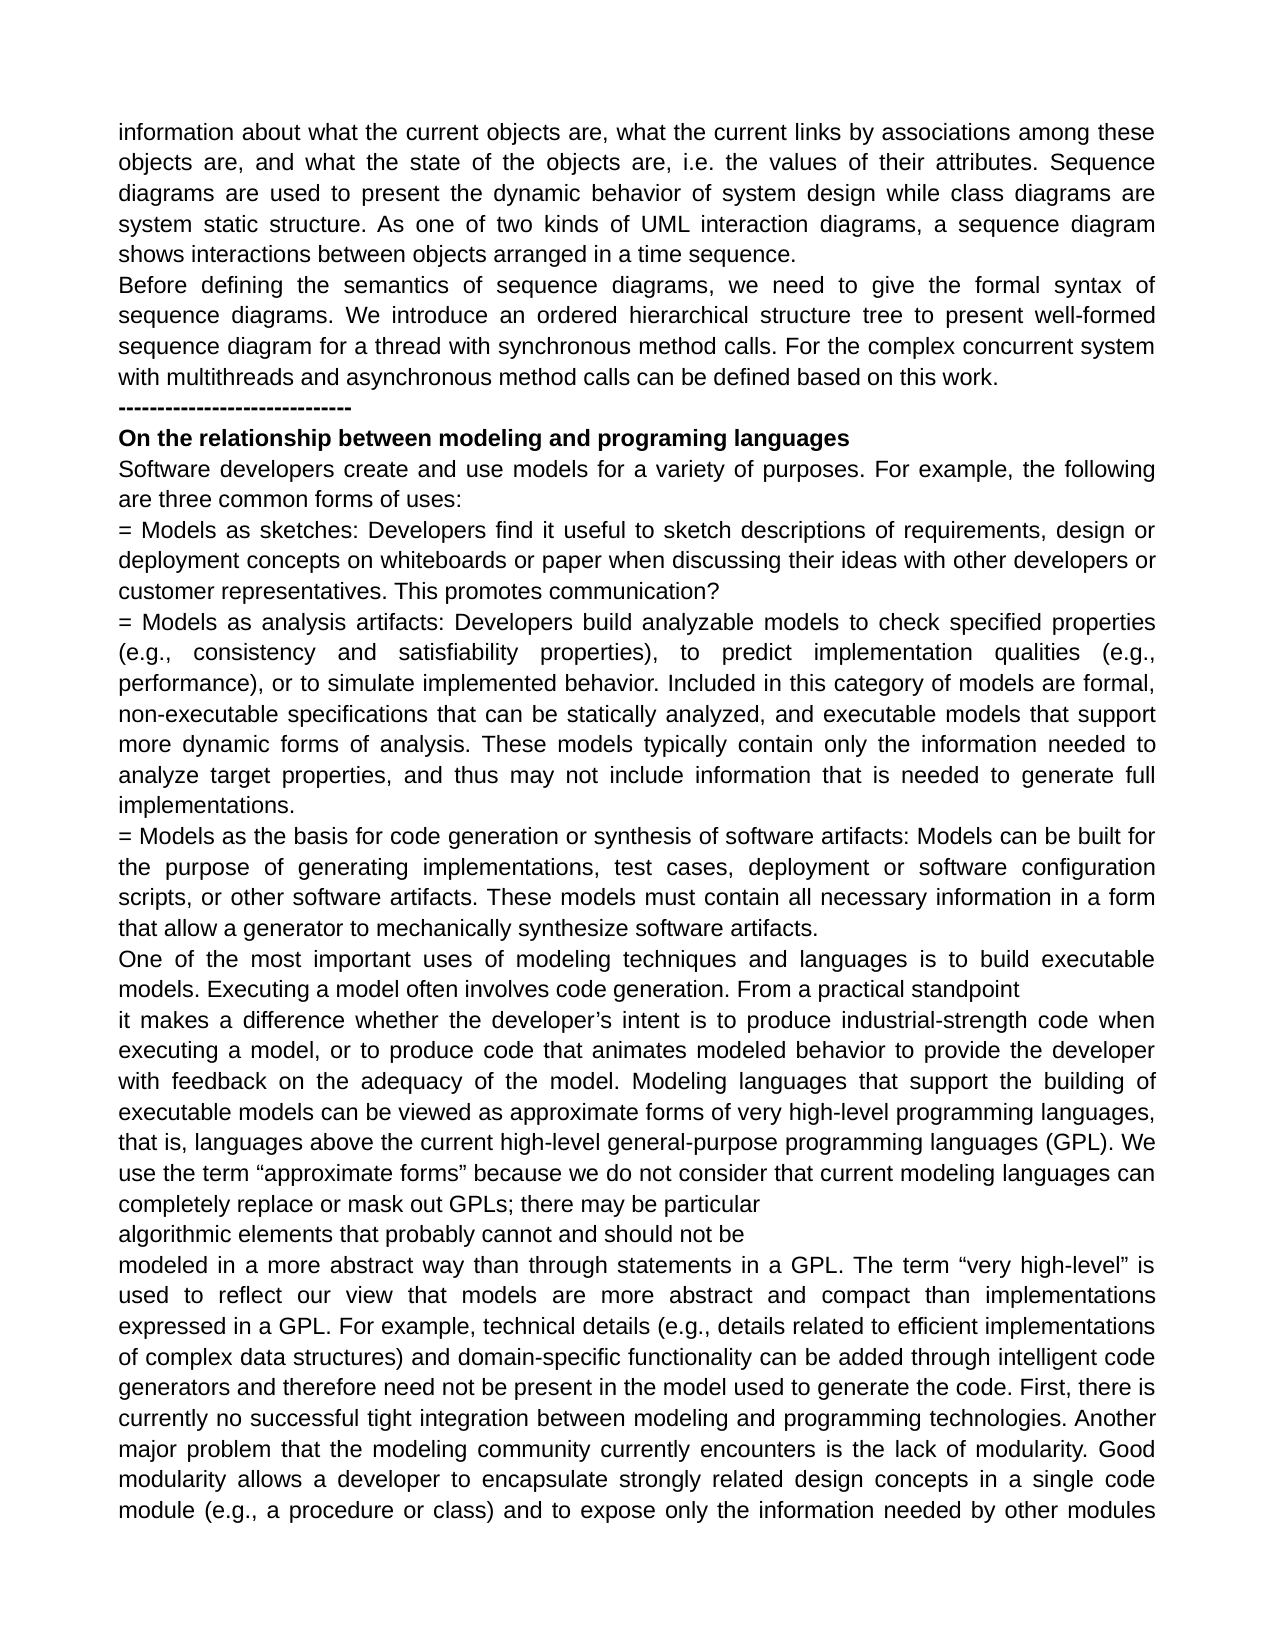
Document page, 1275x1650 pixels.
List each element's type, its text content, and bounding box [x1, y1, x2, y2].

text One of the most important uses of modeling techniques and languages is to build executable models. Executing a model often involves code generation. From a practical standpoint [118, 945, 1157, 1002]
text algorithmic elements that probably cannot and should not be [118, 1221, 1157, 1247]
text Software developers create and use models for a variety of purposes. For example, the following are three common forms of uses: [118, 455, 1157, 512]
text = Models as analysis artifacts: Developers build analyzable models to check specified properties (e.g., consistency and satisfiability properties), to predict implementation qualities (e.g., performance), or to simulate implemented behavior. Included in this category of models are formal, non-executable specifications that can be statically analyzed, and executable models that support more dynamic forms of analysis. These models typically contain only the information needed to analyze target properties, and thus may not include information that is needed to generate full implementations. [118, 608, 1157, 819]
text = Models as the basis for code generation or synthesis of software artifacts: Models can be built for the purpose of generating implementations, test cases, deployment or software configuration scripts, or other software artifacts. These models must contain all necessary information in a form that allow a generator to mechanically synthesize software artifacts. [118, 822, 1157, 941]
text modeled in a more abstract way than through statements in a GPL. The term “very high-level” is used to reflect our view that models are more abstract and compact than implementations expressed in a GPL. For example, technical details (e.g., details related to efficient implementations of complex data structures) and domain-specific functionality can be added through intelligent code generators and therefore need not be present in the model used to generate the code. First, there is currently no successful tight integration between modeling and programming technologies. Another major problem that the modeling community currently encounters is the lack of modularity. Good modularity allows a developer to encapsulate strongly related design concepts in a single code module (e.g., a procedure or class) and to expose only the information needed by other modules [118, 1251, 1157, 1523]
text ------------------------------ [118, 394, 1157, 421]
text information about what the current objects are, what the current links by associations among these objects are, and what the state of the objects are, i.e. the values of their attributes. Sequence diagrams are used to present the dynamic behavior of system design while class diagrams are system static structure. As one of two kinds of UML interaction diagrams, a sequence diagram shows interactions between objects arranged in a time sequence. [118, 118, 1157, 267]
text Before defining the semantics of sequence diagrams, we need to give the formal syntax of sequence diagrams. We introduce an ordered hierarchical structure tree to present well-formed sequence diagram for a thread with synchronous method calls. For the complex concurrent system with multithreads and asynchronous method calls can be defined based on this work. [118, 271, 1157, 390]
text it makes a difference whether the developer’s intent is to produce industrial-strength code when executing a model, or to produce code that animates modeled behavior to provide the developer with feedback on the adequacy of the model. Modeling languages that support the building of executable models can be viewed as approximate forms of very high-level programming languages, that is, languages above the current high-level general-purpose programming languages (GPL). We use the term “approximate forms” because we do not consider that current modeling languages can completely replace or mask out GPLs; there may be particular [118, 1006, 1157, 1217]
text = Models as sketches: Developers find it useful to sketch descriptions of requirements, design or deployment concepts on whiteboards or paper when discussing their ideas with other developers or customer representatives. This promotes communication? [118, 516, 1157, 604]
text On the relationship between modeling and programing languages [118, 424, 1157, 451]
